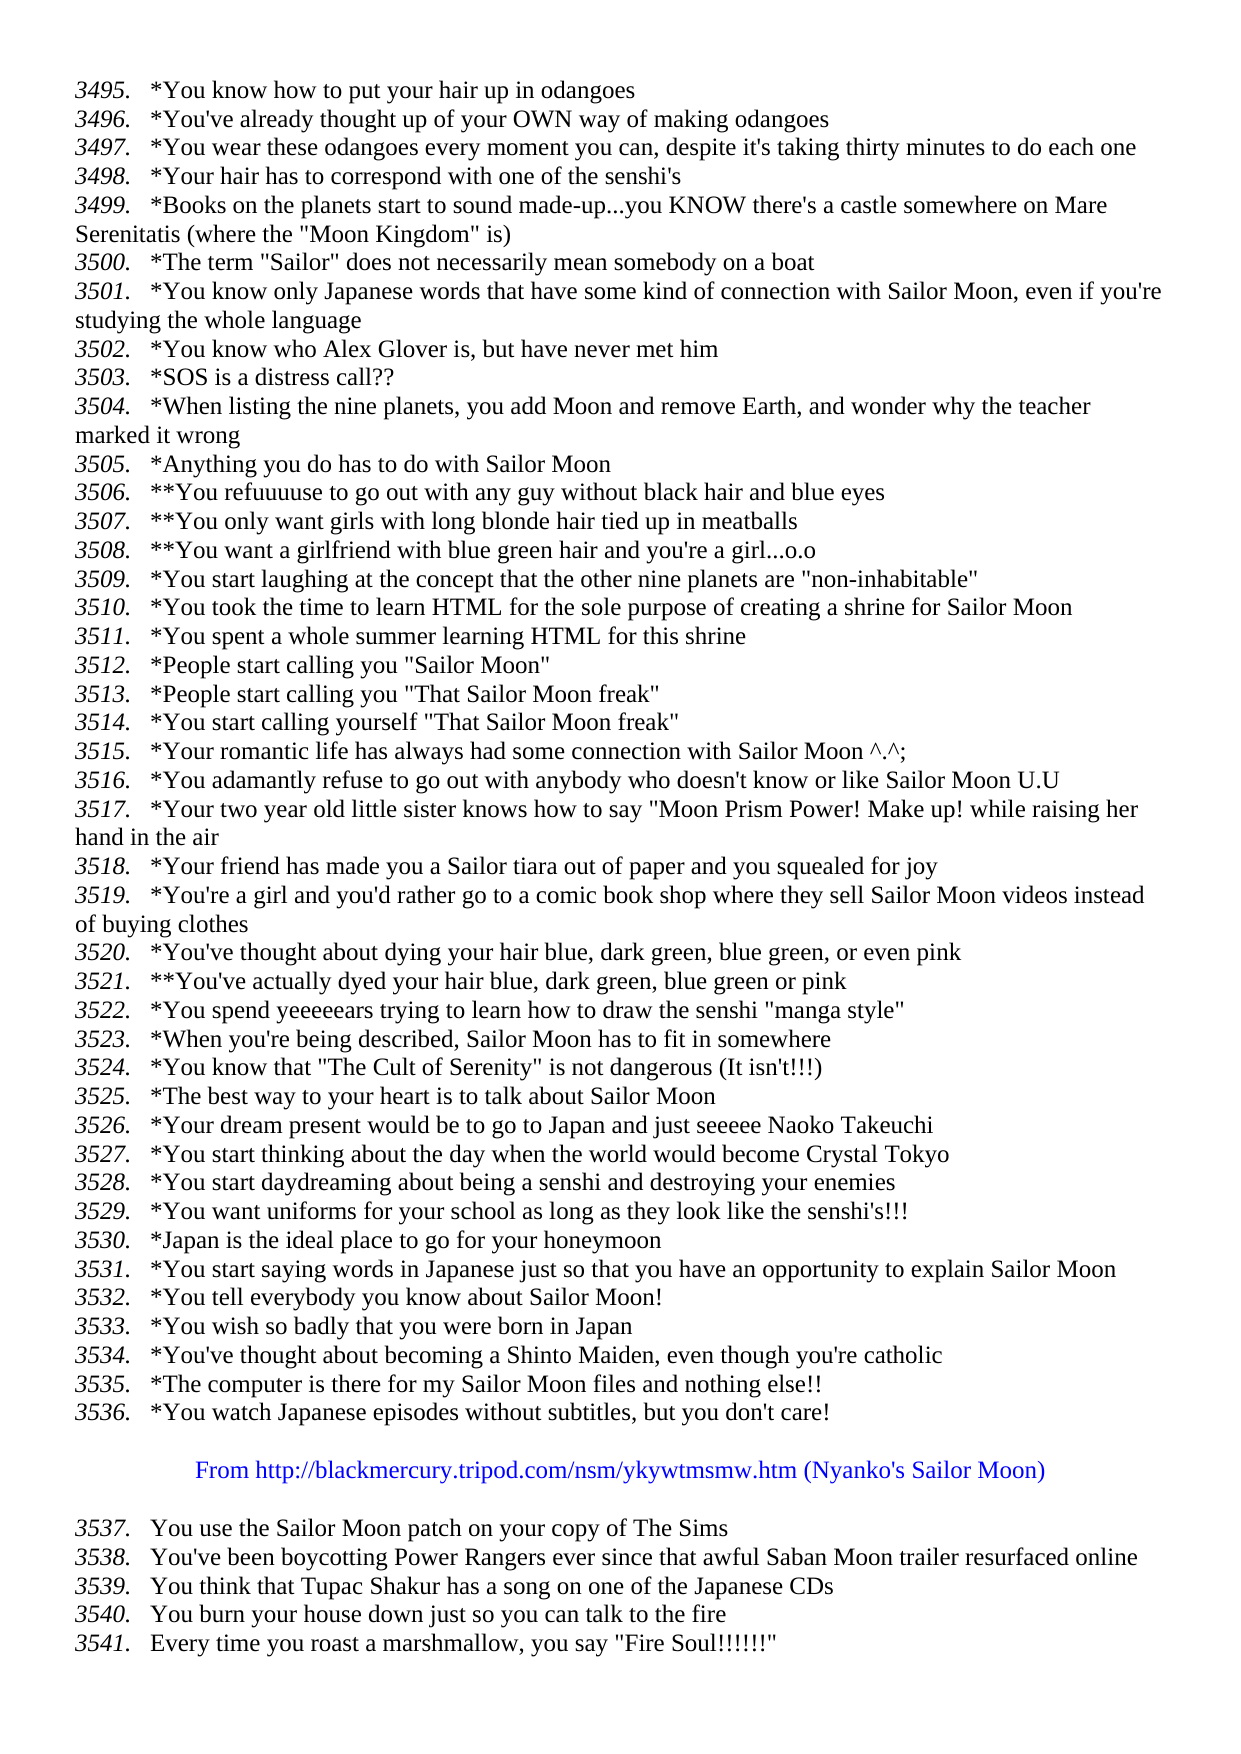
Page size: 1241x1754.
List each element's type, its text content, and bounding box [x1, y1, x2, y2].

list *Japan is the ideal place to go for your honeymoon [75, 1225, 1165, 1254]
list *People start calling you "Sailor Moon" [75, 650, 1165, 679]
list *You know that "The Cult of Serenity" is not dangerous (It isn't!!!) [75, 1052, 1165, 1081]
list *Books on the planets start to sound made-up...you KNOW there's a castle somewhere on Mare Serenitatis (where the "Moon Kingdom" is) [75, 190, 1165, 247]
list *When you're being described, Sailor Moon has to fit in somewhere [75, 1024, 1165, 1052]
list *You wear these odangoes every moment you can, despite it's taking thirty minutes to do each one [75, 132, 1165, 161]
list *You start calling yourself "That Sailor Moon freak" [75, 707, 1165, 736]
list You burn your house down just so you can talk to the fire [75, 1599, 1165, 1628]
list *Anything you do has to do with Sailor Moon [75, 449, 1165, 477]
list **You refuuuuse to go out with any guy without black hair and blue eyes [75, 477, 1165, 506]
list You've been boycotting Power Rangers ever since that awful Saban Moon trailer resurfaced online [75, 1542, 1165, 1571]
list *When listing the nine planets, you add Moon and remove Earth, and wonder why the teacher marked it wrong [75, 391, 1165, 449]
list *Your dream present would be to go to Japan and just seeeee Naoko Takeuchi [75, 1110, 1165, 1139]
list *You've thought about becoming a Shinto Maiden, even though you're catholic [75, 1340, 1165, 1369]
list You think that Tupac Shakur has a song on one of the Japanese CDs [75, 1571, 1165, 1599]
list *You know how to put your hair up in odangoes [75, 75, 1165, 104]
list *The best way to your heart is to talk about Sailor Moon [75, 1081, 1165, 1110]
list Every time you roast a marshmallow, you say "Fire Soul!!!!!!" [75, 1628, 1165, 1657]
list *You spent a whole summer learning HTML for this shrine [75, 621, 1165, 650]
list *Your hair has to correspond with one of the senshi's [75, 161, 1165, 190]
list **You want a girlfriend with blue green hair and you're a girl...o.o [75, 535, 1165, 564]
list *You start daydreaming about being a senshi and destroying your enemies [75, 1167, 1165, 1196]
list *You want uniforms for your school as long as they look like the senshi's!!! [75, 1196, 1165, 1225]
list *You tell everybody you know about Sailor Moon! [75, 1282, 1165, 1311]
list *You took the time to learn HTML for the sole purpose of creating a shrine for Sailor Moon [75, 592, 1165, 621]
list *You adamantly refuse to go out with anybody who doesn't know or like Sailor Moon U.U [75, 765, 1165, 794]
list **You've actually dyed your hair blue, dark green, blue green or pink [75, 966, 1165, 995]
list *You start thinking about the day when the world would become Crystal Tokyo [75, 1139, 1165, 1167]
list *You're a girl and you'd rather go to a comic book shop where they sell Sailor Moon videos instead of buying clothes [75, 880, 1165, 937]
list *You watch Japanese episodes without subtitles, but you don't care! [75, 1397, 1165, 1426]
list You use the Sailor Moon patch on your copy of The Sims [75, 1513, 1165, 1542]
list *The computer is there for my Sailor Moon files and nothing else!! [75, 1369, 1165, 1397]
list *You wish so badly that you were born in Japan [75, 1311, 1165, 1340]
list *You've already thought up of your OWN way of making odangoes [75, 104, 1165, 132]
list *You've thought about dying your hair blue, dark green, blue green, or even pink [75, 937, 1165, 966]
text From http://blackmercury.tripod.com/nsm/ykywtmsmw.htm (Nyanko's Sailor Moon) [75, 1455, 1165, 1484]
list *You start laughing at the concept that the other nine planets are "non-inhabitable" [75, 564, 1165, 592]
list *People start calling you "That Sailor Moon freak" [75, 679, 1165, 707]
list *The term "Sailor" does not necessarily mean somebody on a boat [75, 247, 1165, 276]
list *You know only Japanese words that have some kind of connection with Sailor Moon, even if you're studying the whole language [75, 276, 1165, 334]
list *Your two year old little sister knows how to say "Moon Prism Power! Make up! while raising her hand in the air [75, 794, 1165, 851]
list *Your friend has made you a Sailor tiara out of paper and you squealed for joy [75, 851, 1165, 880]
list **You only want girls with long blonde hair tied up in meatballs [75, 506, 1165, 535]
list *You start saying words in Japanese just so that you have an opportunity to explain Sailor Moon [75, 1254, 1165, 1282]
list *SOS is a distress call?? [75, 362, 1165, 391]
list *You spend yeeeeears trying to learn how to draw the senshi "manga style" [75, 995, 1165, 1024]
list *Your romantic life has always had some connection with Sailor Moon ^.^; [75, 736, 1165, 765]
list *You know who Alex Glover is, but have never met him [75, 334, 1165, 362]
